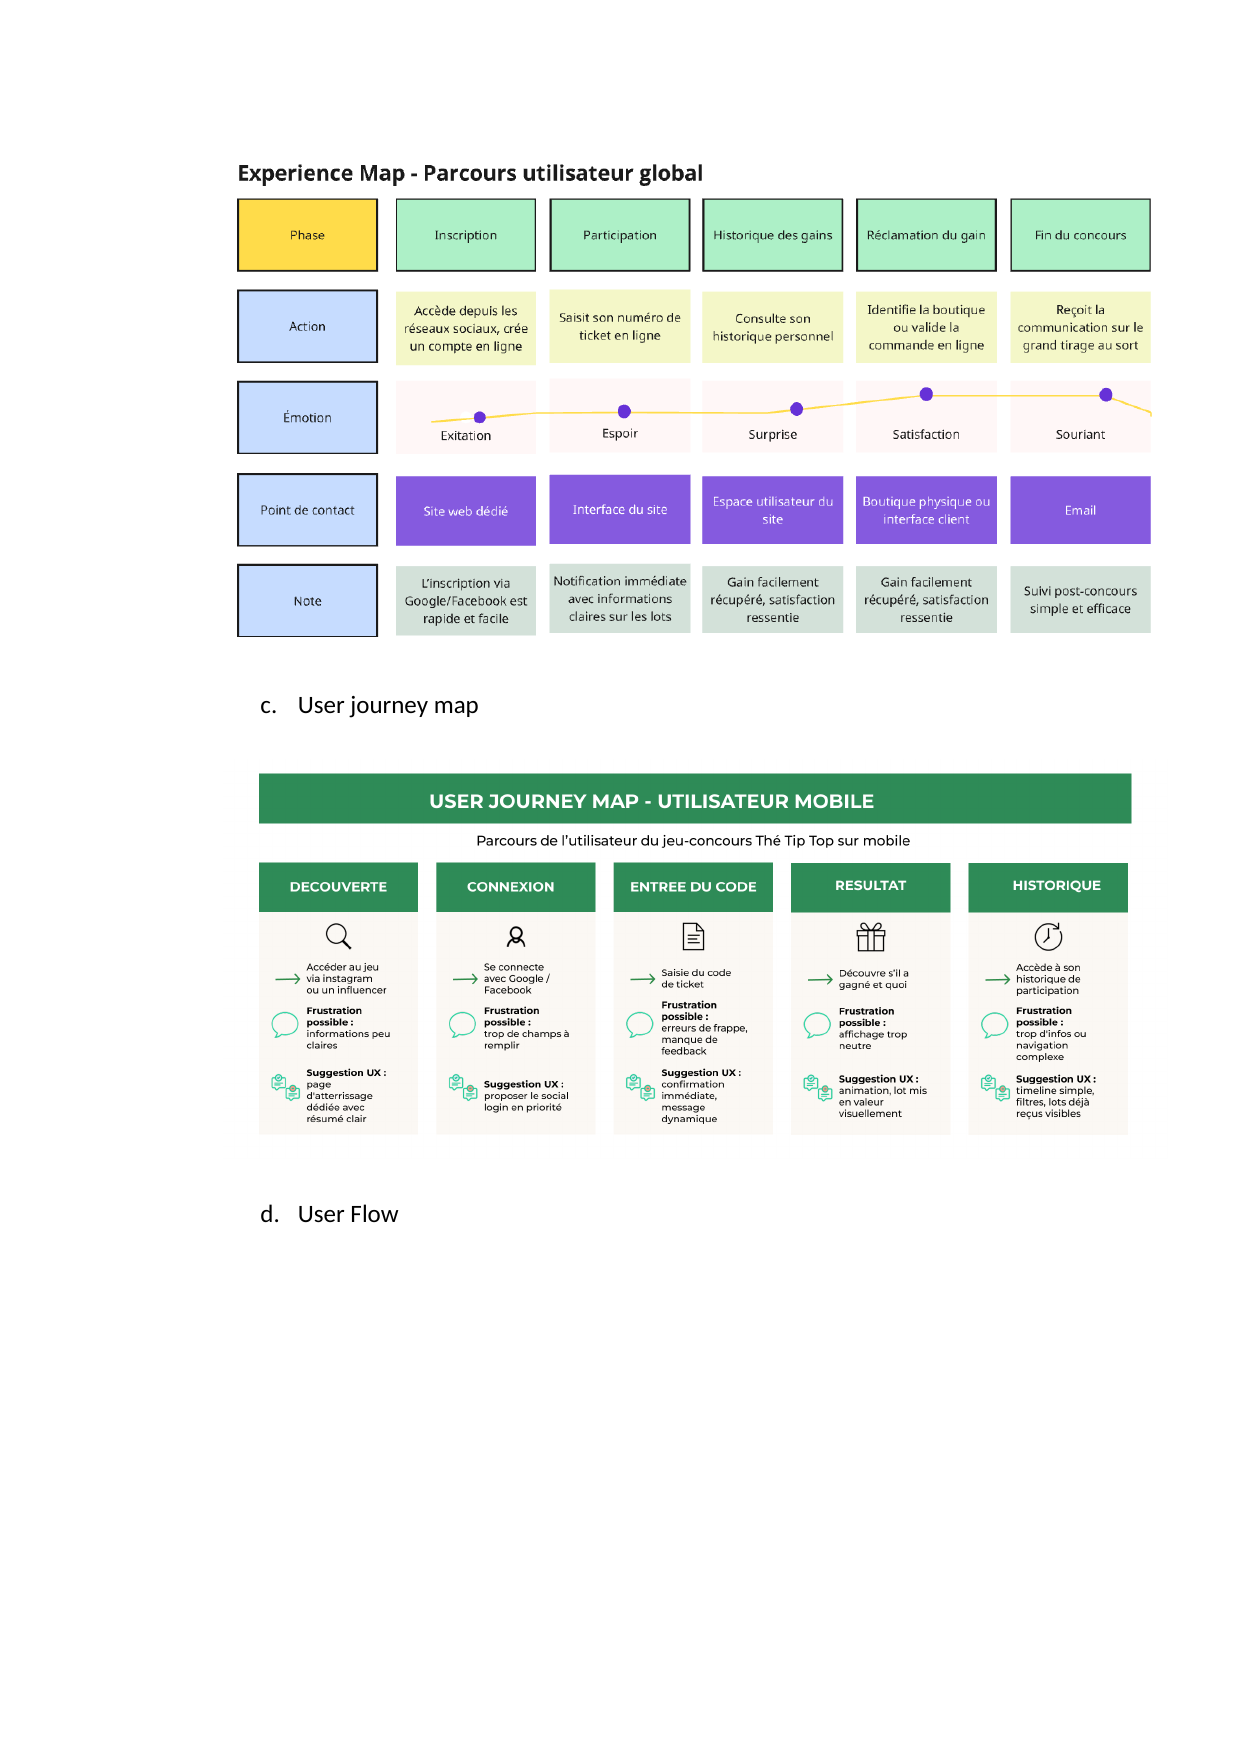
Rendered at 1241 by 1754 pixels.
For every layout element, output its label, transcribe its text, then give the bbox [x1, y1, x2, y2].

list User Flow [260, 1198, 1093, 1229]
list User journey map [260, 689, 1093, 720]
